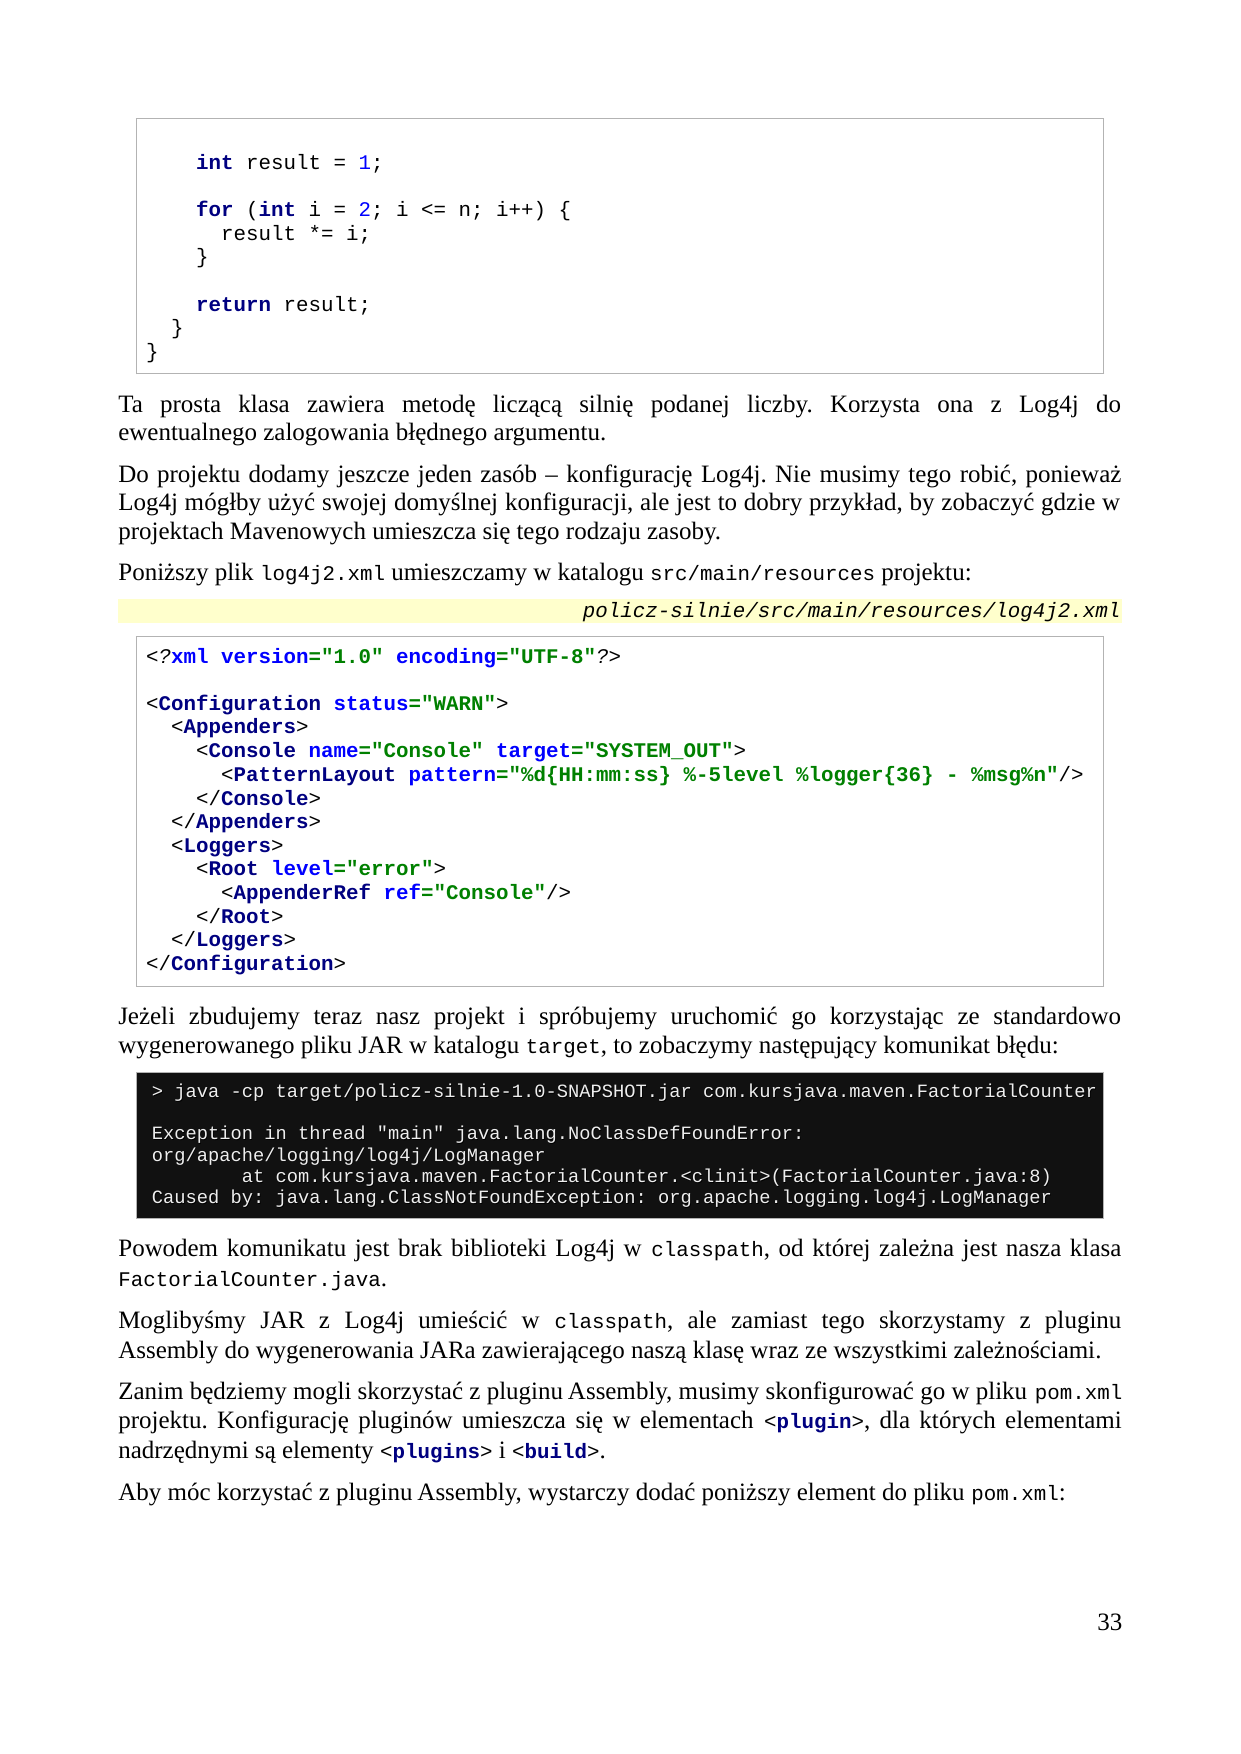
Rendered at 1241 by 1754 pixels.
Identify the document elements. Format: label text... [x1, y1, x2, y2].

text Moglibyśmy JAR z Log4j umieścić w classpath, ale zamiast tego skorzystamy z pluginu Assembly do wygenerowania JARa zawierającego naszą klasę wraz ze wszystkimi zależnościami. [118, 1305, 1122, 1363]
text <Root level="error"> [137, 848, 1103, 872]
text <PatternLayout pattern="%d{HH:mm:ss} %-5level %logger{36} - %msg%n"/> [137, 754, 1103, 778]
text } [137, 236, 1103, 270]
text Zanim będziemy mogli skorzystać z pluginu Assembly, musimy skonfigurować go w pliku pom.xml projektu. Konfigurację pluginów umieszcza się w elementach <plugin>, dla których elementami nadrzędnymi są elementy <plugins> i <build>. [118, 1376, 1122, 1465]
text </Loggers> [137, 919, 1103, 943]
text <?xml version="1.0" encoding="UTF-8"?> [137, 637, 1103, 669]
text </Appenders> [137, 801, 1103, 825]
text </Root> [137, 896, 1103, 919]
text </Console> [137, 778, 1103, 801]
text <Configuration status="WARN"> [137, 683, 1103, 707]
text } [137, 331, 1103, 373]
text int result = 1; [137, 142, 1103, 175]
text policz-silnie/src/main/resources/log4j2.xml [118, 599, 1122, 623]
text Do projektu dodamy jeszcze jeden zasób – konfigurację Log4j. Nie musimy tego robić, ponieważ Log4j mógłby użyć swojej domyślnej konfiguracji, ale jest to dobry przykład, by zobaczyć gdzie w projektach Mavenowych umieszcza się tego rodzaju zasoby. [118, 459, 1122, 545]
text <Console name="Console" target="SYSTEM_OUT"> [137, 730, 1103, 754]
text } [137, 307, 1103, 331]
text > java -cp target/policz-silnie-1.0-SNAPSHOT.jar com.kursjava.maven.FactorialCounter [137, 1073, 1103, 1093]
text <AppenderRef ref="Console"/> [137, 872, 1103, 896]
text Caused by: java.lang.ClassNotFoundException: org.apache.logging.log4j.LogManager [137, 1178, 1103, 1218]
text for (int i = 2; i <= n; i++) { [137, 189, 1103, 213]
text <Appenders> [137, 707, 1103, 730]
text Ta prosta klasa zawiera metodę liczącą silnię podanej liczby. Korzysta ona z Log4j do ewentualnego zalogowania błędnego argumentu. [118, 389, 1122, 446]
text Aby móc korzystać z pluginu Assembly, wystarczy dodać poniższy element do pliku pom.xml: [118, 1477, 1122, 1507]
text </Configuration> [137, 943, 1103, 986]
text Poniższy plik log4j2.xml umieszczamy w katalogu src/main/resources projektu: [118, 557, 1122, 587]
text Exception in thread "main" java.lang.NoClassDefFoundError: org/apache/logging/log4j/LogManager [137, 1114, 1103, 1157]
text return result; [137, 284, 1103, 307]
text at com.kursjava.maven.FactorialCounter.<clinit>(FactorialCounter.java:8) [137, 1157, 1103, 1178]
text Powodem komunikatu jest brak biblioteki Log4j w classpath, od której zależna jest nasza klasa FactorialCounter.java. [118, 1233, 1122, 1293]
text result *= i; [137, 213, 1103, 236]
text <Loggers> [137, 825, 1103, 848]
text Jeżeli zbudujemy teraz nasz projekt i spróbujemy uruchomić go korzystając ze standardowo wygenerowanego pliku JAR w katalogu target, to zobaczymy następujący komunikat błędu: [118, 1001, 1122, 1059]
